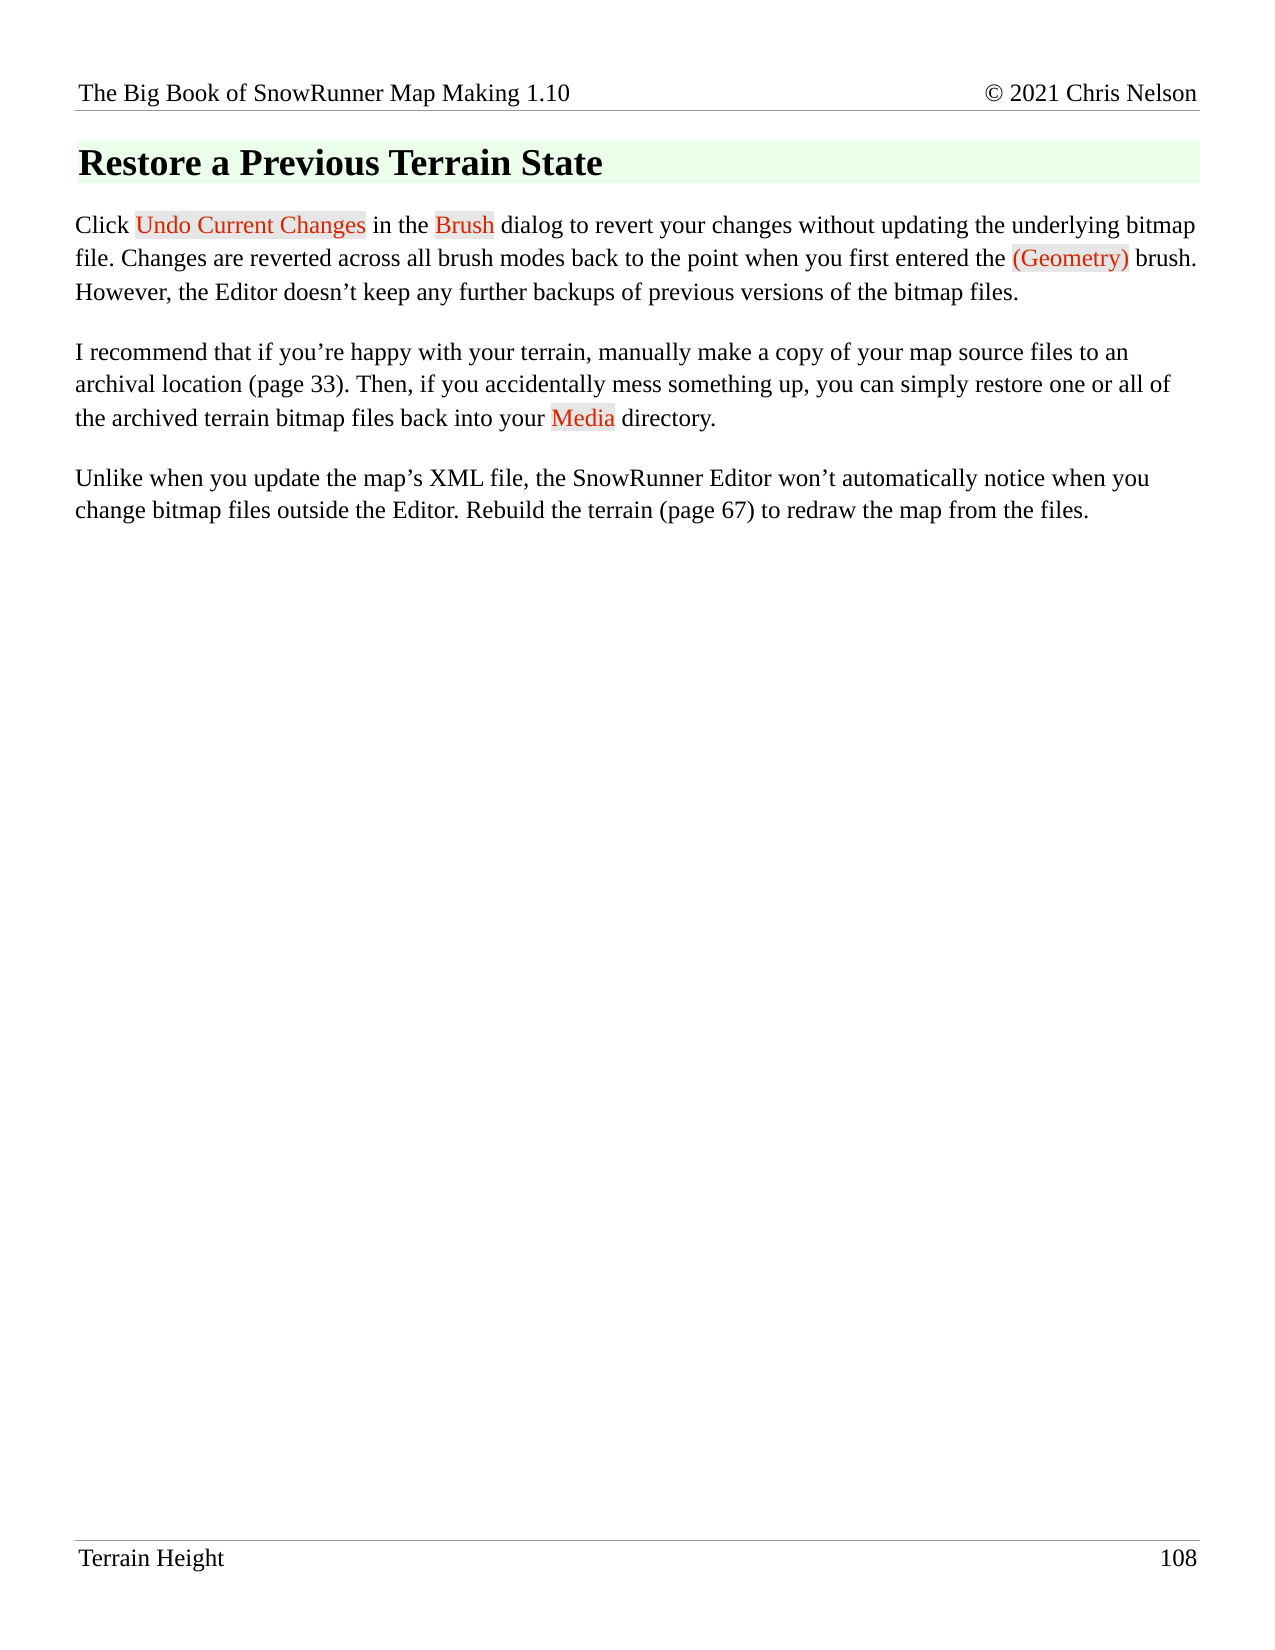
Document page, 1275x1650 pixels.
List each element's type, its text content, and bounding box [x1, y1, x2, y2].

text Unlike when you update the map’s XML file, the SnowRunner Editor won’t automatically notice when you change bitmap files outside the Editor. Rebuild the terrain (page 67) to redraw the map from the files. [75, 463, 1200, 524]
subtitle Restore a Previous Terrain State [78, 140, 1200, 183]
text I recommend that if you’re happy with your terrain, manually make a copy of your map source files to an archival location (page 33). Then, if you accidentally mess something up, you can simply restore one or all of the archived terrain bitmap files back into your Media directory. [75, 337, 1200, 431]
text Click Undo Current Changes in the Brush dialog to revert your changes without updating the underlying bitmap file. Changes are reverted across all brush modes back to the point when you first entered the (Geometry) brush. However, the Editor doesn’t keep any further backups of previous versions of the bitmap files. [75, 211, 1200, 305]
